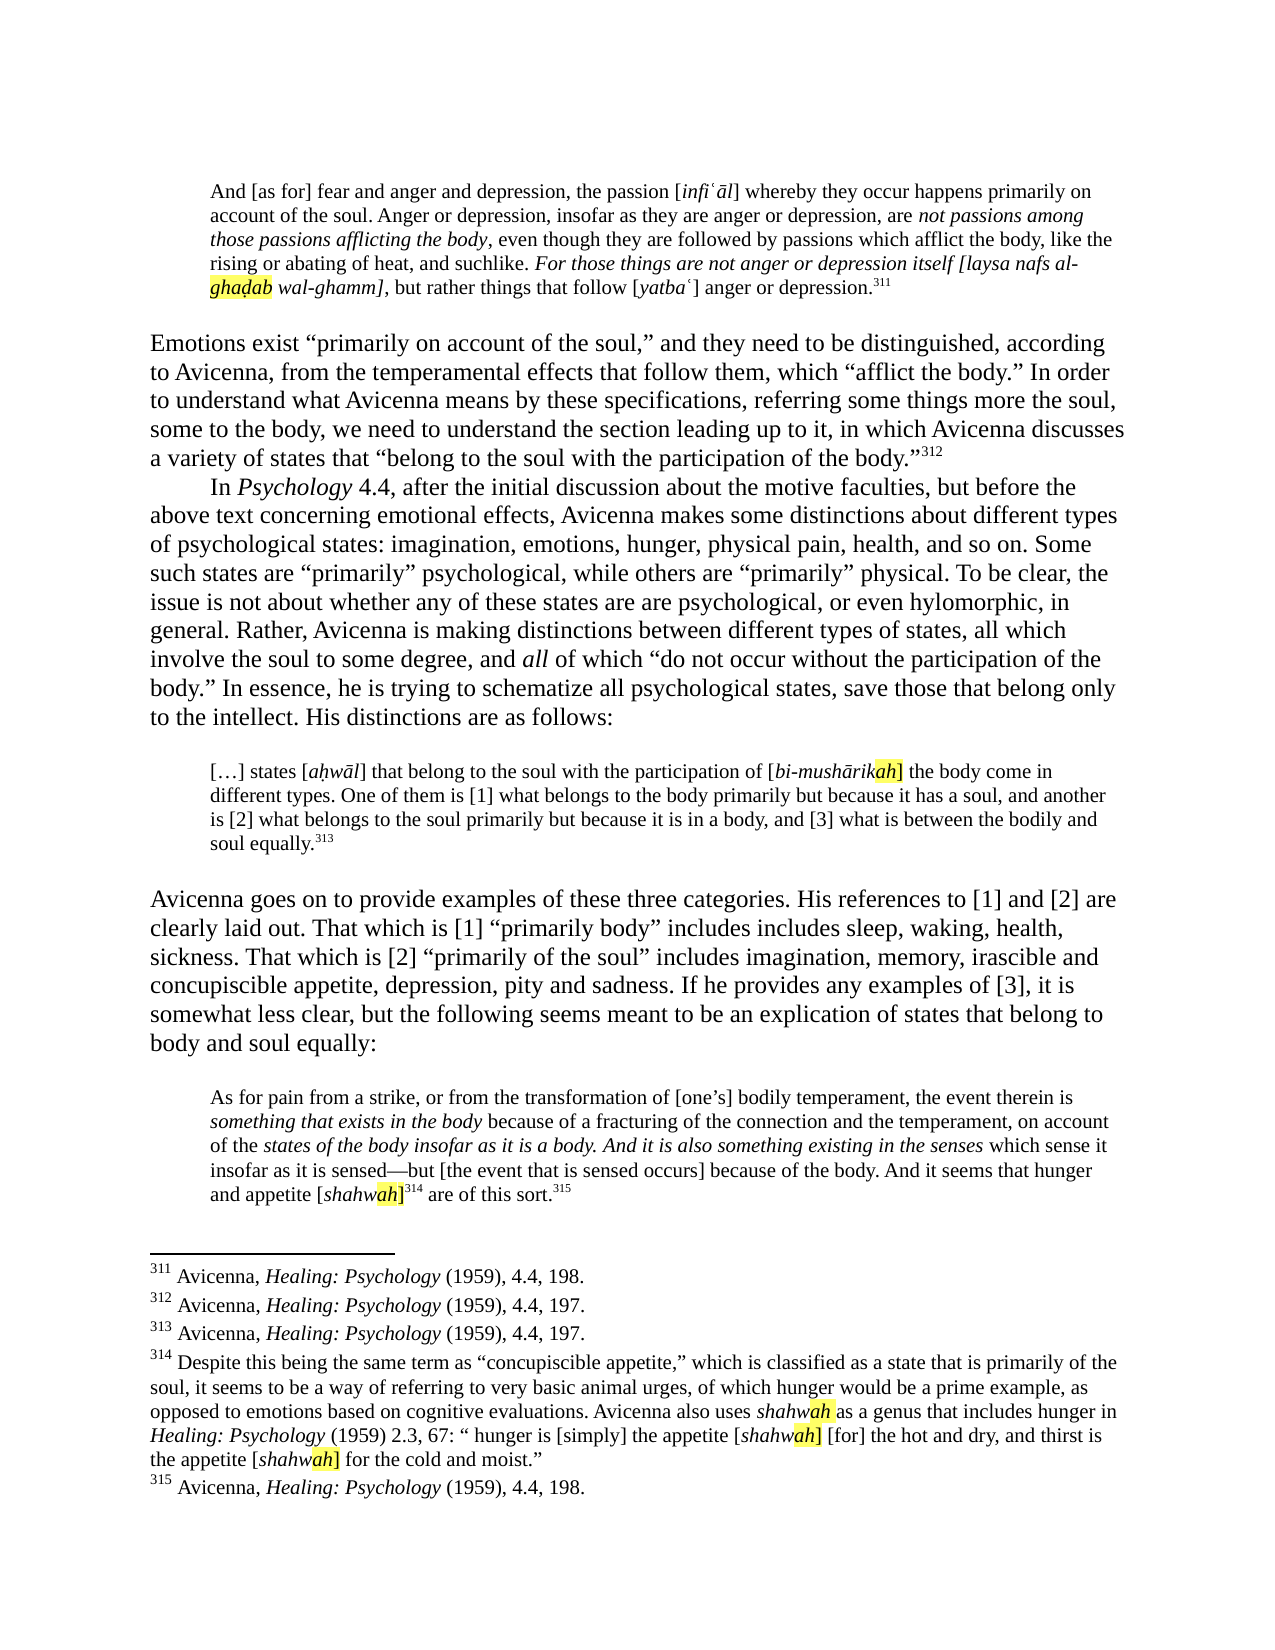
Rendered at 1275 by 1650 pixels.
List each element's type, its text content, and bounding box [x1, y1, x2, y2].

text Avicenna goes on to provide examples of these three categories. His references to [1] and [2] are clearly laid out. That which is [1] “primarily body” includes includes sleep, waking, health, sickness. That which is [2] “primarily of the soul” includes imagination, memory, irascible and concupiscible appetite, depression, pity and sadness. If he provides any examples of [3], it is somewhat less clear, but the following seems meant to be an explication of states that belong to body and soul equally: [150, 884, 1125, 1057]
text As for pain from a strike, or from the transformation of [one’s] bodily temperament, the event therein is something that exists in the body because of a fracturing of the connection and the temperament, on account of the states of the body insofar as it is a body. And it is also something existing in the senses which sense it insofar as it is sensed—but [the event that is sensed occurs] because of the body. And it seems that hunger and appetite [shahwah] are of this sort. [210, 1085, 1125, 1206]
text Avicenna, Healing: Psychology (1959), 4.4, 198. [150, 1471, 1125, 1500]
text Despite this being the same term as “concupiscible appetite,” which is classified as a state that is primarily of the soul, it seems to be a way of referring to very basic animal urges, of which hunger would be a prime example, as opposed to emotions based on cognitive evaluations. Avicenna also uses shahwah as a genus that includes hunger in Healing: Psychology (1959) 2.3, 67: “ hunger is [simply] the appetite [shahwah] [for] the hot and dry, and thirst is the appetite [shahwah] for the cold and moist.” [150, 1346, 1125, 1471]
text In Psychology 4.4, after the initial discussion about the motive faculties, but before the above text concerning emotional effects, Avicenna makes some distinctions about different types of psychological states: imagination, emotions, hunger, physical pain, health, and so on. Some such states are “primarily” psychological, while others are “primarily” physical. To be clear, the issue is not about whether any of these states are are psychological, or even hylomorphic, in general. Rather, Avicenna is making distinctions between different types of states, all which involve the soul to some degree, and all of which “do not occur without the participation of the body.” In essence, he is trying to schematize all psychological states, save those that belong only to the intellect. His distinctions are as follows: [150, 472, 1125, 730]
text Avicenna, Healing: Psychology (1959), 4.4, 197. [150, 1317, 1125, 1346]
text Emotions exist “primarily on account of the soul,” and they need to be distinguished, according to Avicenna, from the temperamental effects that follow them, which “afflict the body.” In order to understand what Avicenna means by these specifications, referring some things more the soul, some to the body, we need to understand the section leading up to it, in which Avicenna discusses a variety of states that “belong to the soul with the participation of the body.” [150, 328, 1125, 472]
text And [as for] fear and anger and depression, the passion [infiʿāl] whereby they occur happens primarily on account of the soul. Anger or depression, insofar as they are anger or depression, are not passions among those passions afflicting the body, even though they are followed by passions which afflict the body, like the rising or abating of heat, and suchlike. For those things are not anger or depression itself [laysa nafs al-ghaḍab wal-ghamm], but rather things that follow [yatbaʿ] anger or depression. [210, 179, 1125, 299]
text Avicenna, Healing: Psychology (1959), 4.4, 198. [150, 1260, 1125, 1289]
text […] states [aḥwāl] that belong to the soul with the participation of [bi-mushārikah] the body come in different types. One of them is [1] what belongs to the body primarily but because it has a soul, and another is [2] what belongs to the soul primarily but because it is in a body, and [3] what is between the bodily and soul equally. [210, 759, 1125, 855]
text Avicenna, Healing: Psychology (1959), 4.4, 197. [150, 1289, 1125, 1317]
